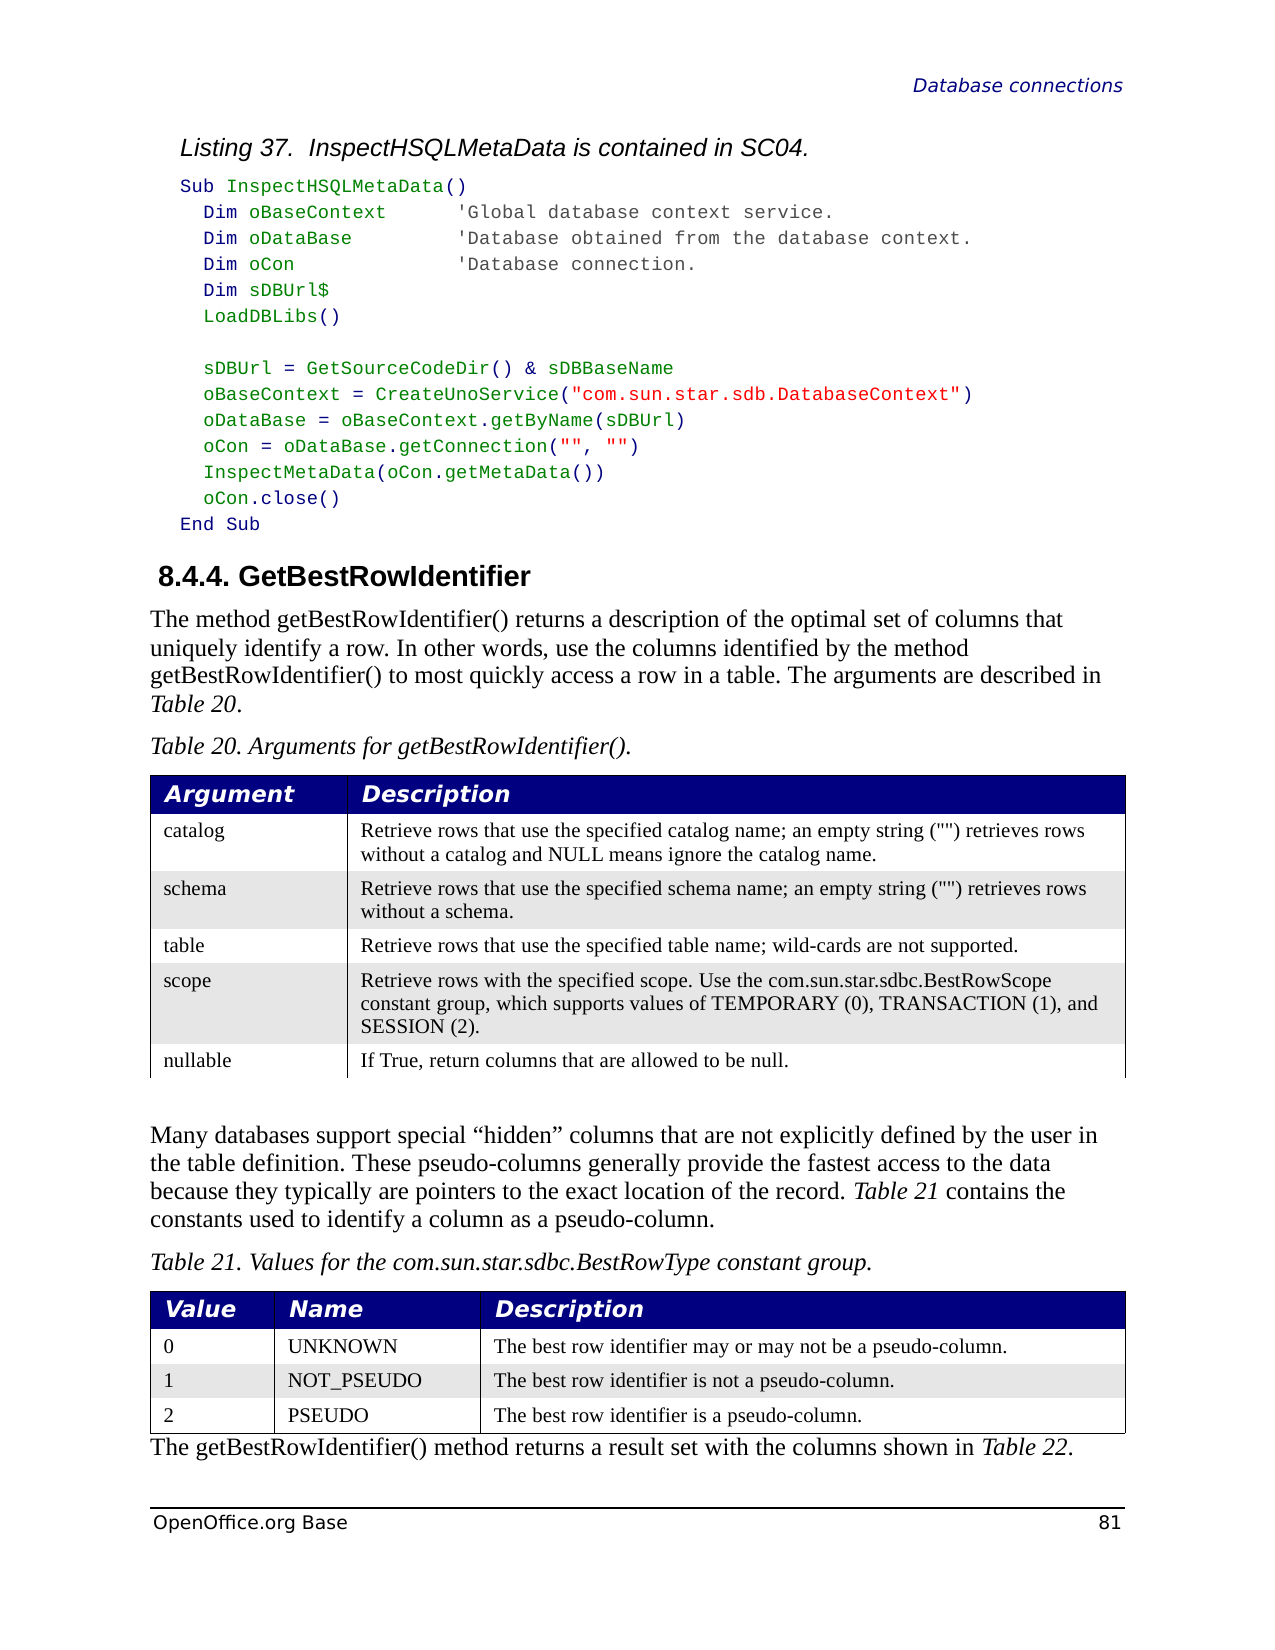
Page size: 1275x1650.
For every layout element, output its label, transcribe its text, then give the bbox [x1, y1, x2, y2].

table_cell The best row identifier may or may not be a pseudo-column. [481, 1329, 1125, 1364]
table_cell 2 [151, 1398, 274, 1433]
text sDBUrl = GetSourceCodeDir() & sDBBaseName [180, 358, 1125, 380]
table_cell If True, return columns that are allowed to be null. [348, 1044, 1125, 1078]
table_cell UNKNOWN [275, 1329, 480, 1364]
table_cell scope [151, 963, 347, 1044]
text oCon = oDataBase.getConnection("", "") [180, 436, 1125, 458]
text The method getBestRowIdentifier() returns a description of the optimal set of columns that uniquely identify a row. In other words, use the columns identified by the method getBestRowIdentifier() to most quickly access a row in a table. The arguments are described in Table 20. [150, 605, 1125, 717]
text LoadDBLibs() [180, 306, 1125, 328]
text Dim oBaseContext 'Global database context service. [180, 203, 1125, 224]
table_header Value [151, 1292, 274, 1329]
text Many databases support special “hidden” columns that are not explicitly defined by the user in the table definition. These pseudo-columns generally provide the fastest access to the data because they typically are pointers to the exact location of the record. Table 21 contains the constants used to identify a column as a pseudo-column. [150, 1121, 1125, 1233]
table_cell The best row identifier is not a pseudo-column. [481, 1364, 1125, 1398]
table_header Description [481, 1292, 1125, 1329]
text Dim sDBUrl$ [180, 281, 1125, 302]
table_cell Retrieve rows that use the specified table name; wild-cards are not supported. [348, 929, 1125, 963]
table_cell Retrieve rows that use the specified catalog name; an empty string ("") retrieves rows without a catalog and NULL means ignore the catalog name. [348, 814, 1125, 871]
table_cell Retrieve rows with the specified scope. Use the com.sun.star.sdbc.BestRowScope constant group, which supports values of TEMPORARY (0), TRANSACTION (1), and SESSION (2). [348, 963, 1125, 1044]
subtitle GetBestRowIdentifier [150, 560, 1125, 593]
text The getBestRowIdentifier() method returns a result set with the columns shown in Table 22. [150, 1434, 1125, 1461]
table_cell table [151, 929, 347, 963]
text oBaseContext = CreateUnoService("com.sun.star.sdb.DatabaseContext") [180, 384, 1125, 406]
text Dim oDataBase 'Database obtained from the database context. [180, 229, 1125, 250]
table_cell 1 [151, 1364, 274, 1398]
table_cell 0 [151, 1329, 274, 1364]
text InspectMetaData(oCon.getMetaData()) [180, 462, 1125, 483]
text oCon.close() [180, 488, 1125, 509]
text Table 21. Values for the com.sun.star.sdbc.BestRowType constant group. [150, 1248, 1125, 1276]
table_cell The best row identifier is a pseudo-column. [481, 1398, 1125, 1433]
table_header Argument [151, 776, 347, 814]
text End Sub [180, 514, 1125, 535]
table_cell catalog [151, 814, 347, 871]
table_header Description [348, 776, 1125, 814]
list Listing 37. InspectHSQLMetaData is contained in SC04. [180, 134, 1125, 162]
text Sub InspectHSQLMetaData() [180, 177, 1125, 198]
table_header Name [275, 1292, 480, 1329]
table_cell PSEUDO [275, 1398, 480, 1433]
text Table 20. Arguments for getBestRowIdentifier(). [150, 732, 1125, 760]
table_cell NOT_PSEUDO [275, 1364, 480, 1398]
text oDataBase = oBaseContext.getByName(sDBUrl) [180, 410, 1125, 432]
text Dim oCon 'Database connection. [180, 254, 1125, 276]
table_cell schema [151, 871, 347, 929]
table_cell nullable [151, 1044, 347, 1078]
table_cell Retrieve rows that use the specified schema name; an empty string ("") retrieves rows without a schema. [348, 871, 1125, 929]
